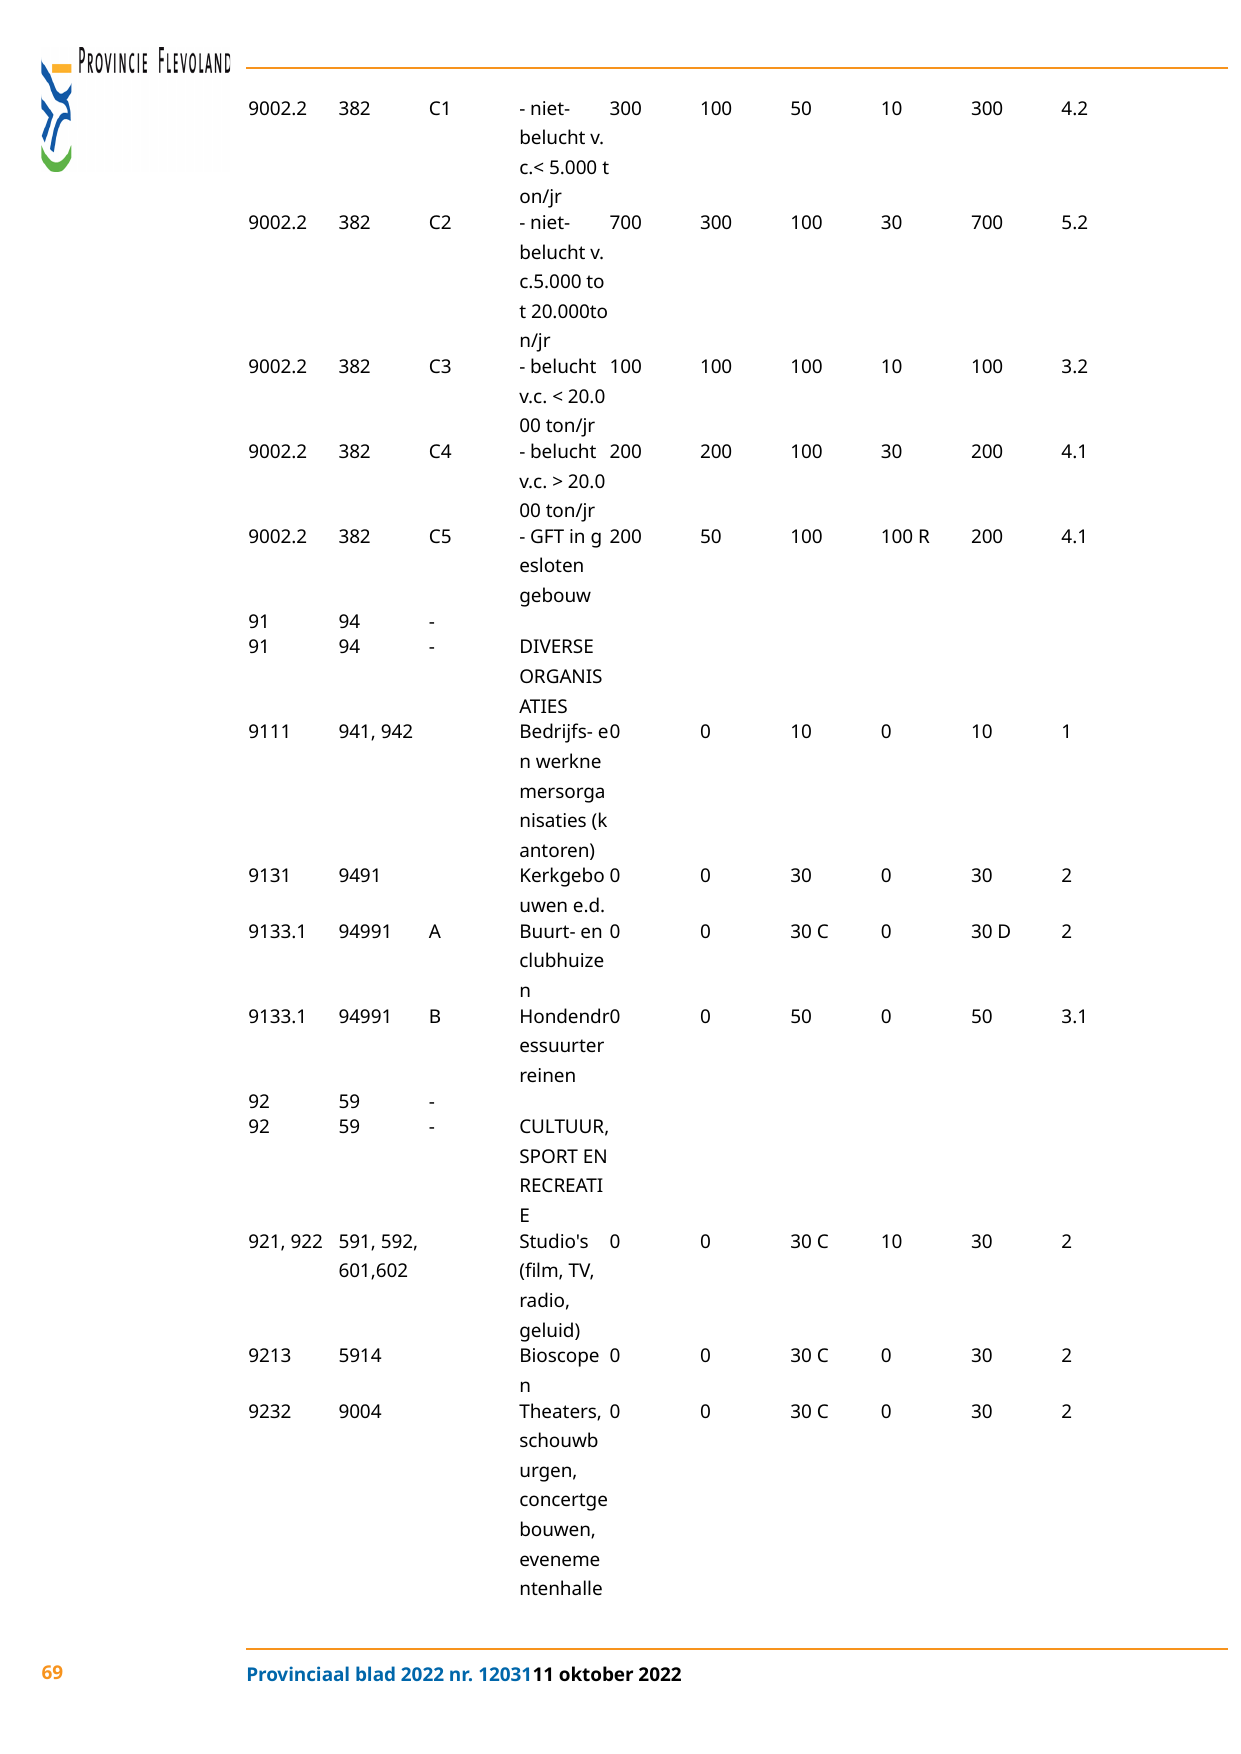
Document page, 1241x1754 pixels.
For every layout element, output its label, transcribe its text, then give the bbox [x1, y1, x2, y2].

table_cell 0 [700, 719, 790, 863]
table_cell 9111 [248, 719, 338, 863]
table_cell [881, 634, 971, 719]
picture [41, 47, 231, 172]
table_cell 100 [790, 438, 881, 523]
table_cell 200 [700, 438, 790, 523]
table_cell 941, 942 [338, 719, 429, 863]
table_cell 3.2 [1061, 353, 1152, 438]
table_cell [971, 1088, 1061, 1113]
table_cell 30 [971, 863, 1061, 918]
table_cell C4 [429, 438, 519, 523]
table_cell 200 [971, 523, 1061, 608]
table_cell 100 [971, 353, 1061, 438]
table_cell - [429, 1114, 519, 1228]
table_cell 300 [609, 95, 700, 209]
table_cell [881, 1114, 971, 1228]
table_cell 50 [790, 1003, 881, 1088]
table_cell [1061, 634, 1152, 719]
table_cell 50 [790, 95, 881, 209]
table_cell 30 [971, 1228, 1061, 1342]
table_cell C3 [429, 353, 519, 438]
table_cell 200 [609, 438, 700, 523]
table_cell 10 [790, 719, 881, 863]
table_cell 10 [881, 95, 971, 209]
table_cell 50 [700, 523, 790, 608]
table_cell 30 [881, 438, 971, 523]
table_cell 0 [609, 1343, 700, 1398]
table_cell 921, 922 [248, 1228, 338, 1342]
table_cell [790, 1114, 881, 1228]
table_cell C1 [429, 95, 519, 209]
table_cell 9002.2 [248, 209, 338, 353]
table_cell 9131 [248, 863, 338, 918]
table_cell [971, 634, 1061, 719]
table_cell 9232 [248, 1398, 338, 1601]
table_cell 30 D [971, 918, 1061, 1003]
table_cell - GFT in gesloten gebouw [519, 523, 609, 608]
table_cell [1061, 1088, 1152, 1113]
table_cell 2 [1061, 1228, 1152, 1342]
table_cell 9002.2 [248, 95, 338, 209]
table_cell 0 [881, 918, 971, 1003]
table_cell 10 [971, 719, 1061, 863]
table_cell 100 [700, 95, 790, 209]
table_cell 700 [609, 209, 700, 353]
table_cell 2 [1061, 863, 1152, 918]
table_cell [519, 1088, 609, 1113]
table_cell C5 [429, 523, 519, 608]
table_cell 0 [881, 1003, 971, 1088]
table_cell 9004 [338, 1398, 429, 1601]
table_cell 0 [700, 1003, 790, 1088]
table_cell C2 [429, 209, 519, 353]
table_cell 200 [609, 523, 700, 608]
table_cell 30 [881, 209, 971, 353]
table_cell 3.1 [1061, 1003, 1152, 1088]
table_cell - belucht v.c. < 20.000 ton/jr [519, 353, 609, 438]
table_cell Studio's (film, TV, radio, geluid) [519, 1228, 609, 1342]
table_cell 94 [338, 634, 429, 719]
table_cell [790, 1088, 881, 1113]
table_cell [609, 1088, 700, 1113]
table_cell [429, 1398, 519, 1601]
table_cell [609, 634, 700, 719]
table_cell 4.1 [1061, 523, 1152, 608]
table_cell 0 [700, 1343, 790, 1398]
table_cell [971, 608, 1061, 634]
table_cell 0 [881, 719, 971, 863]
table_cell [790, 634, 881, 719]
table_cell 700 [971, 209, 1061, 353]
table_cell 0 [609, 1003, 700, 1088]
table_cell [700, 634, 790, 719]
table_cell [519, 608, 609, 634]
table_cell 59 [338, 1088, 429, 1113]
table_cell 100 R [881, 523, 971, 608]
table_cell 100 [790, 523, 881, 608]
table_cell 1 [1061, 719, 1152, 863]
table_cell 200 [971, 438, 1061, 523]
table_cell 30 C [790, 1228, 881, 1342]
table_cell 30 [971, 1398, 1061, 1601]
table_cell 100 [790, 209, 881, 353]
table_cell B [429, 1003, 519, 1088]
table_cell [700, 1088, 790, 1113]
table_cell 94 [338, 608, 429, 634]
table_cell Bedrijfs- en werknemersorganisaties (kantoren) [519, 719, 609, 863]
table_cell 94991 [338, 1003, 429, 1088]
table_cell [700, 1114, 790, 1228]
table_cell [790, 608, 881, 634]
table_cell [429, 863, 519, 918]
table_cell [609, 1114, 700, 1228]
table_cell 0 [609, 1398, 700, 1601]
table_cell [971, 1114, 1061, 1228]
table_cell 92 [248, 1114, 338, 1228]
table_cell 0 [609, 719, 700, 863]
table_cell Hondendressuurterreinen [519, 1003, 609, 1088]
table_cell 9002.2 [248, 438, 338, 523]
table_cell 0 [700, 918, 790, 1003]
table_cell [881, 608, 971, 634]
table_cell - [429, 608, 519, 634]
table_cell 59 [338, 1114, 429, 1228]
table_cell 0 [700, 863, 790, 918]
table_cell 0 [700, 1228, 790, 1342]
table_cell A [429, 918, 519, 1003]
table_cell 100 [790, 353, 881, 438]
table_cell 300 [700, 209, 790, 353]
table_cell 9491 [338, 863, 429, 918]
table_cell 0 [881, 1398, 971, 1601]
table_cell [609, 608, 700, 634]
table_cell 30 [790, 863, 881, 918]
table_cell - belucht v.c. > 20.000 ton/jr [519, 438, 609, 523]
table_cell 0 [609, 1228, 700, 1342]
table_cell 9133.1 [248, 1003, 338, 1088]
table_cell 5914 [338, 1343, 429, 1398]
table_cell 9213 [248, 1343, 338, 1398]
table_cell 91 [248, 608, 338, 634]
table_cell - [429, 1088, 519, 1113]
table_cell 2 [1061, 1343, 1152, 1398]
table_cell 30 C [790, 918, 881, 1003]
table_cell [429, 1228, 519, 1342]
table_cell [429, 1343, 519, 1398]
table_cell [1061, 1114, 1152, 1228]
table_cell 2 [1061, 1398, 1152, 1601]
table_cell 50 [971, 1003, 1061, 1088]
table_cell 30 C [790, 1398, 881, 1601]
table_cell [881, 1088, 971, 1113]
table_cell 10 [881, 1228, 971, 1342]
table_cell Kerkgebouwen e.d. [519, 863, 609, 918]
table_cell 4.1 [1061, 438, 1152, 523]
table_cell Theaters, schouwburgen, concertgebouwen, evenementenhalle [519, 1398, 609, 1601]
table_cell 10 [881, 353, 971, 438]
table_cell 591, 592, 601,602 [338, 1228, 429, 1342]
table_cell 9133.1 [248, 918, 338, 1003]
table_cell 0 [609, 918, 700, 1003]
table_cell DIVERSE ORGANISATIES [519, 634, 609, 719]
table_cell CULTUUR, SPORT EN RECREATIE [519, 1114, 609, 1228]
table_cell Buurt- en clubhuizen [519, 918, 609, 1003]
table_cell 300 [971, 95, 1061, 209]
table_cell 382 [338, 438, 429, 523]
table_cell 382 [338, 209, 429, 353]
table_cell Bioscopen [519, 1343, 609, 1398]
table_cell 30 [971, 1343, 1061, 1398]
table_cell 382 [338, 353, 429, 438]
table_cell - niet-belucht v.c.< 5.000 ton/jr [519, 95, 609, 209]
table_cell 94991 [338, 918, 429, 1003]
table_cell 0 [881, 1343, 971, 1398]
table_cell 382 [338, 95, 429, 209]
table_cell 91 [248, 634, 338, 719]
table_cell [1061, 608, 1152, 634]
table_cell 92 [248, 1088, 338, 1113]
table_cell 0 [700, 1398, 790, 1601]
table_cell 0 [609, 863, 700, 918]
table_cell 2 [1061, 918, 1152, 1003]
table_cell 9002.2 [248, 523, 338, 608]
table_cell 0 [881, 863, 971, 918]
table_cell [700, 608, 790, 634]
table_cell - niet-belucht v.c.5.000 tot 20.000ton/jr [519, 209, 609, 353]
table_cell 9002.2 [248, 353, 338, 438]
table_cell 30 C [790, 1343, 881, 1398]
table_cell 100 [609, 353, 700, 438]
table_cell 4.2 [1061, 95, 1152, 209]
table_cell 100 [700, 353, 790, 438]
table_cell [429, 719, 519, 863]
table_cell 382 [338, 523, 429, 608]
table_cell 5.2 [1061, 209, 1152, 353]
table_cell - [429, 634, 519, 719]
